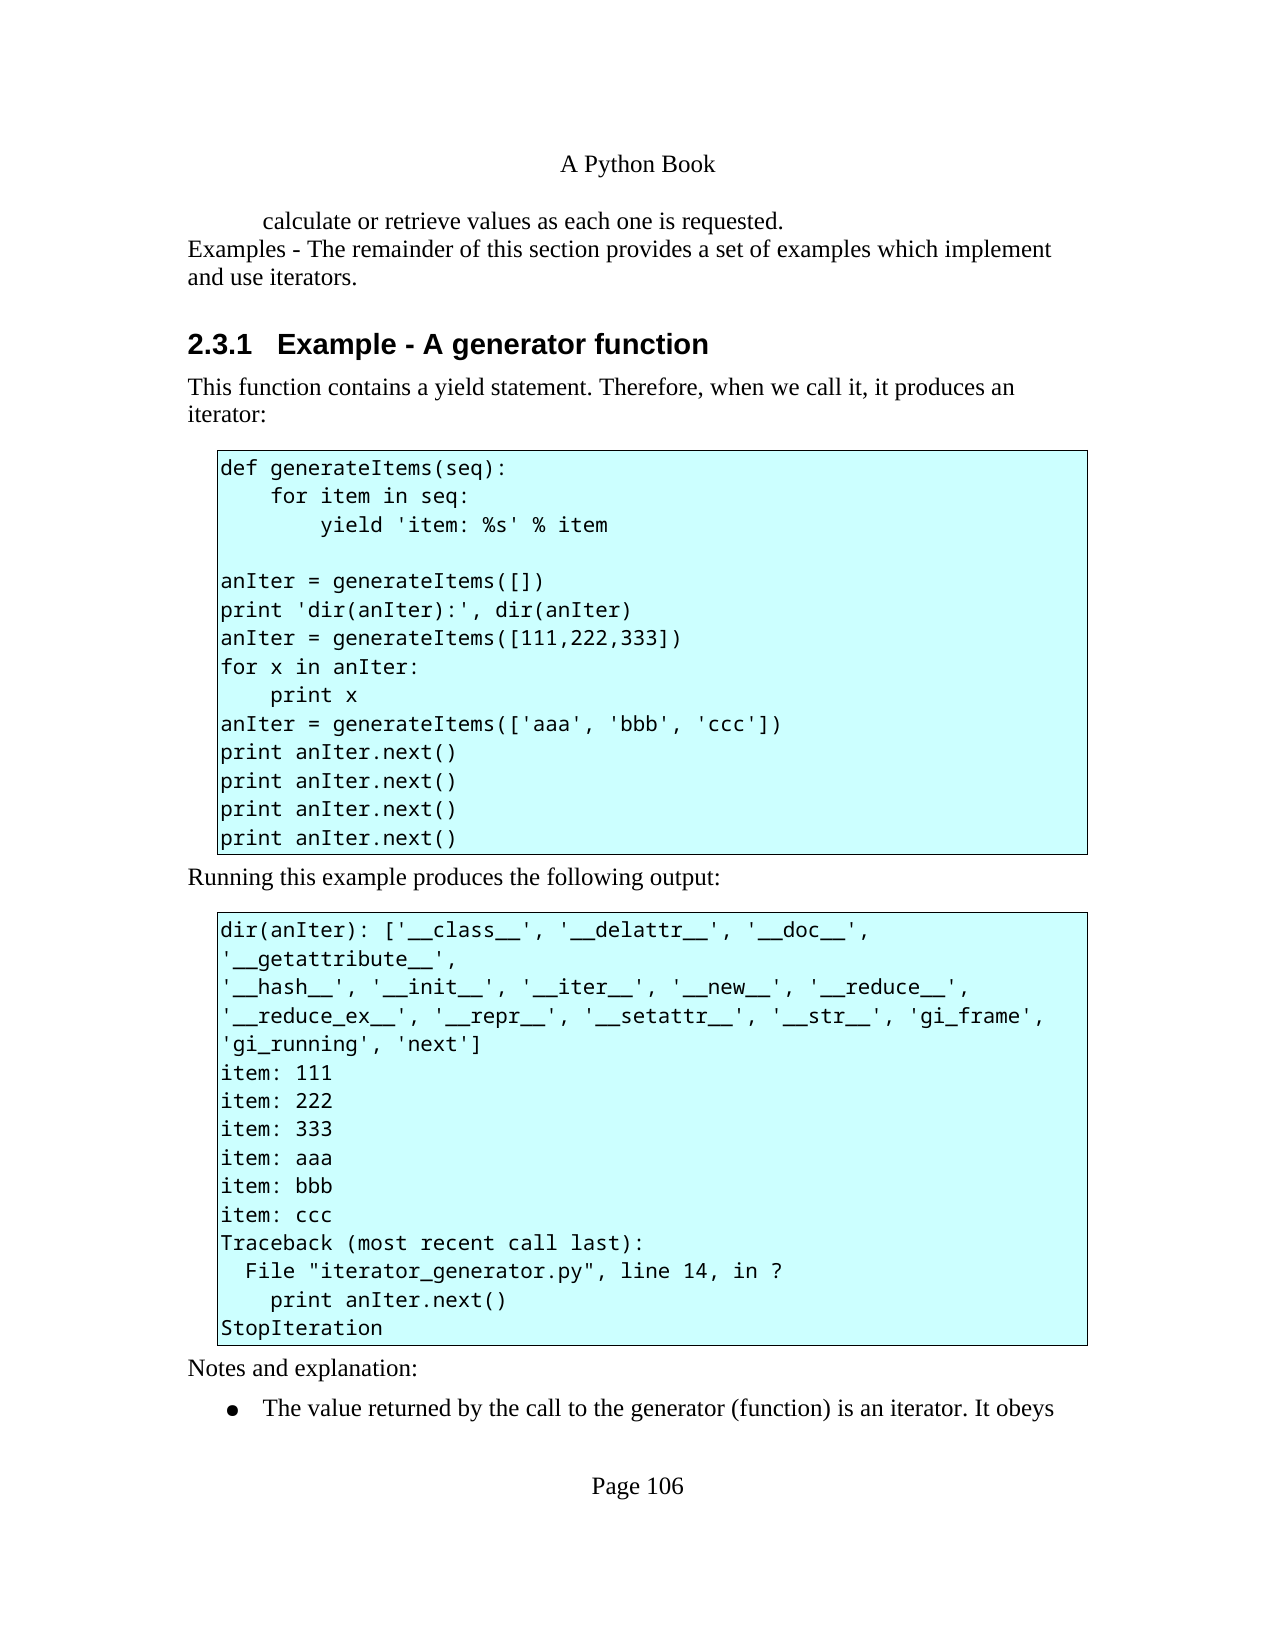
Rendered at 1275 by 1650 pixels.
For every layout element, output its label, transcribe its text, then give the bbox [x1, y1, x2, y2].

list The value returned by the call to the generator (function) is an iterator. It obeys [225, 1394, 1087, 1422]
subtitle 2.3.1 Example - A generator function [187, 328, 1087, 360]
text Examples - The remainder of this section provides a set of examples which implement and use iterators. [187, 235, 1087, 290]
text Notes and explanation: [187, 1354, 1087, 1382]
text def generateItems(seq): for item in seq: yield 'item: %s' % item anIter = generateItems([]) print 'dir(anIter):', dir(anIter) anIter = generateItems([111,222,333]) for x in anIter: print x anIter = generateItems(['aaa', 'bbb', 'ccc']) print anIter.next() print anIter.next() print anIter.next() print anIter.next() [218, 451, 1087, 854]
list calculate or retrieve values as each one is requested. [225, 207, 1087, 235]
text This function contains a yield statement. Therefore, when we call it, it produces an iterator: [187, 373, 1087, 428]
text dir(anIter): ['__class__', '__delattr__', '__doc__', '__getattribute__', '__hash__', '__init__', '__iter__', '__new__', '__reduce__', '__reduce_ex__', '__repr__', '__setattr__', '__str__', 'gi_frame', 'gi_running', 'next'] item: 111 item: 222 item: 333 item: aaa item: bbb item: ccc Traceback (most recent call last): File "iterator_generator.py", line 14, in ? print anIter.next() StopIteration [218, 913, 1087, 1345]
text Running this example produces the following output: [187, 863, 1087, 891]
